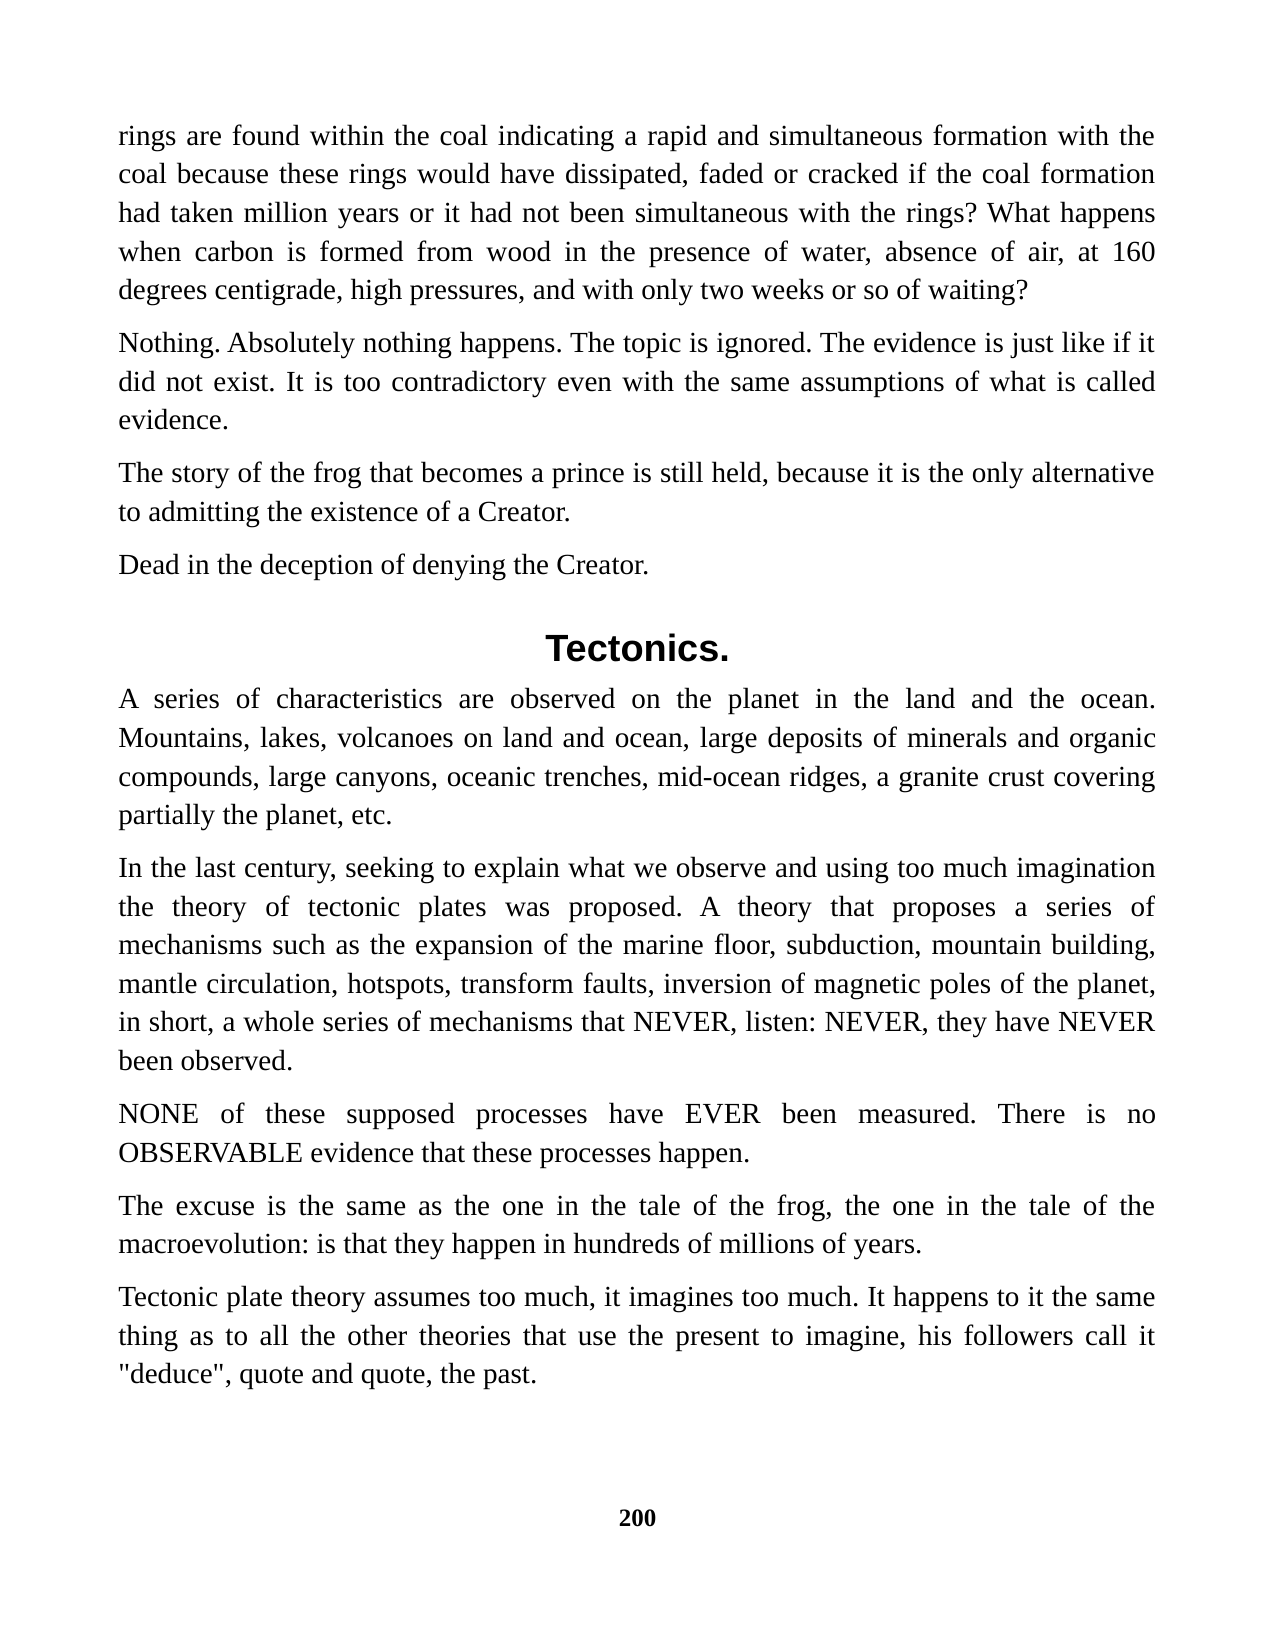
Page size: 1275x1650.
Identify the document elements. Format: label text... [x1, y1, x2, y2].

text NONE of these supposed processes have EVER been measured. There is no OBSERVABLE evidence that these processes happen. [118, 1096, 1157, 1168]
text The excuse is the same as the one in the tale of the frog, the one in the tale of the macroevolution: is that they happen in hundreds of millions of years. [118, 1188, 1157, 1260]
text rings are found within the coal indicating a rapid and simultaneous formation with the coal because these rings would have dissipated, faded or cracked if the coal formation had taken million years or it had not been simultaneous with the rings? What happens when carbon is formed from wood in the presence of water, absence of air, at 160 degrees centigrade, high pressures, and with only two weeks or so of waiting? [118, 118, 1157, 306]
text The story of the frog that becomes a prince is still held, because it is the only alternative to admitting the existence of a Creator. [118, 456, 1157, 528]
text A series of characteristics are observed on the planet in the land and the ocean. Mountains, lakes, volcanoes on land and ocean, large deposits of minerals and organic compounds, large canyons, oceanic trenches, mid-ocean ridges, a granite crust covering partially the planet, etc. [118, 682, 1157, 831]
text Dead in the deception of denying the Creator. [118, 547, 1157, 581]
text In the last century, seeking to explain what we observe and using too much imagination the theory of tectonic plates was proposed. A theory that proposes a series of mechanisms such as the expansion of the marine floor, subduction, mountain building, mantle circulation, hotspots, transform faults, inversion of magnetic poles of the planet, in short, a whole series of mechanisms that NEVER, listen: NEVER, they have NEVER been observed. [118, 850, 1157, 1077]
subtitle Tectonics. [118, 625, 1157, 669]
text Tectonic plate theory assumes too much, it imagines too much. It happens to it the same thing as to all the other theories that use the present to imagine, his followers call it "deduce", quote and quote, the past. [118, 1279, 1157, 1390]
text Nothing. Absolutely nothing happens. The topic is ignored. The evidence is just like if it did not exist. It is too contradictory even with the same assumptions of what is called evidence. [118, 325, 1157, 436]
